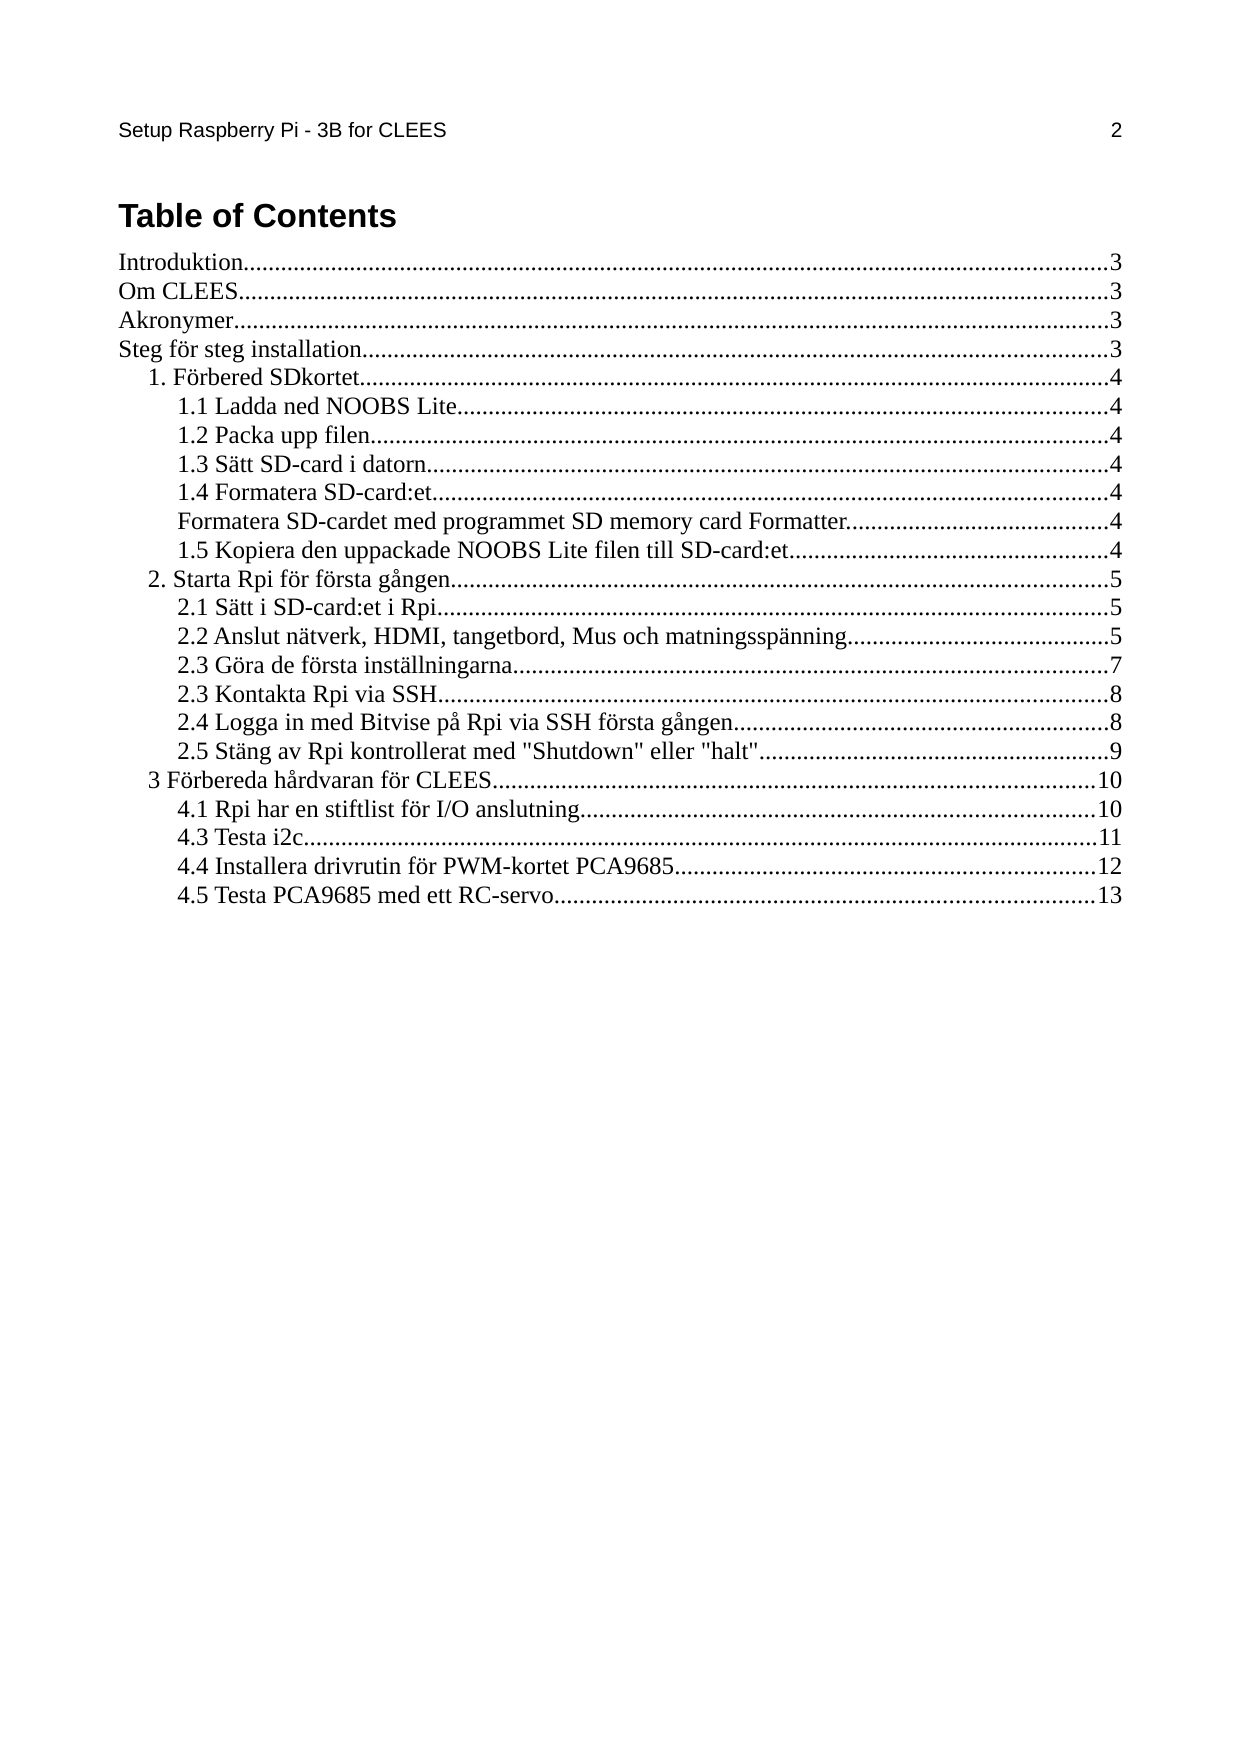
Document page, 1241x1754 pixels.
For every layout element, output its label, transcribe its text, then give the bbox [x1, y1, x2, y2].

text 1.2 Packa upp filen 4 [177, 420, 1122, 449]
text 2. Starta Rpi för första gången 5 [148, 564, 1122, 592]
text 3 Förbereda hårdvaran för CLEES 10 [148, 765, 1122, 794]
text 2.2 Anslut nätverk, HDMI, tangetbord, Mus och matningsspänning 5 [177, 621, 1122, 650]
text 2.5 Stäng av Rpi kontrollerat med "Shutdown" eller "halt" 9 [177, 736, 1122, 765]
text 2.3 Kontakta Rpi via SSH 8 [177, 679, 1122, 707]
text Steg för steg installation 3 [118, 334, 1122, 362]
text 4.1 Rpi har en stiftlist för I/O anslutning 10 [177, 794, 1122, 822]
text 2.4 Logga in med Bitvise på Rpi via SSH första gången 8 [177, 707, 1122, 736]
text 1. Förbered SDkortet 4 [148, 362, 1122, 391]
text 1.3 Sätt SD-card i datorn 4 [177, 449, 1122, 477]
text Formatera SD-cardet med programmet SD memory card Formatter. 4 [177, 506, 1122, 535]
text 1.5 Kopiera den uppackade NOOBS Lite filen till SD-card:et 4 [177, 535, 1122, 564]
text 2.1 Sätt i SD-card:et i Rpi 5 [177, 592, 1122, 621]
text 1.1 Ladda ned NOOBS Lite 4 [177, 391, 1122, 420]
subtitle Table of Contents [118, 197, 1122, 235]
text Om CLEES 3 [118, 276, 1122, 305]
text Introduktion 3 [118, 247, 1122, 276]
text 4.3 Testa i2c 11 [177, 822, 1122, 851]
text 1.4 Formatera SD-card:et 4 [177, 477, 1122, 506]
text 4.4 Installera drivrutin för PWM-kortet PCA9685 12 [177, 851, 1122, 880]
text Akronymer 3 [118, 305, 1122, 334]
text 2.3 Göra de första inställningarna 7 [177, 650, 1122, 679]
text 4.5 Testa PCA9685 med ett RC-servo 13 [177, 880, 1122, 909]
